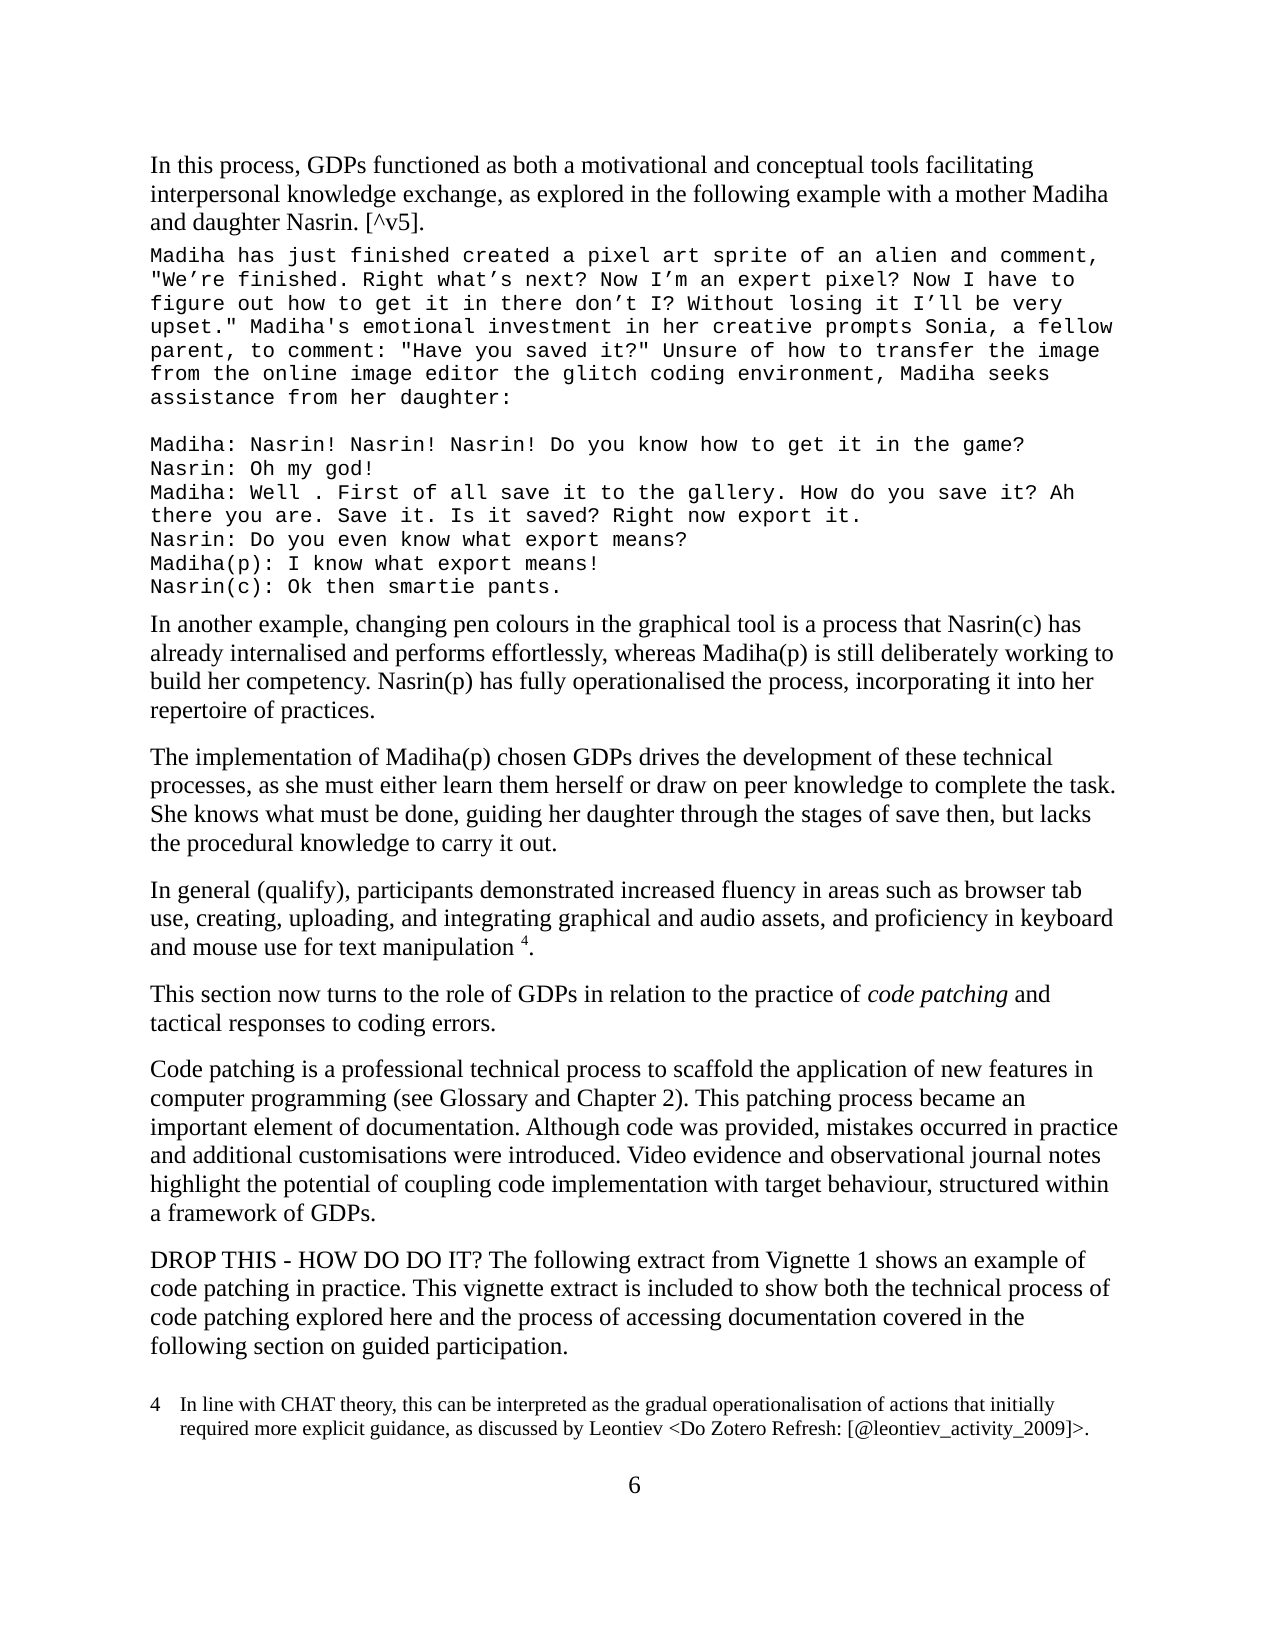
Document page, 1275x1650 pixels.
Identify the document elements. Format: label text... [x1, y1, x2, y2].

text Madiha: Well . First of all save it to the gallery. How do you save it? Ah there you are. Save it. Is it saved? Right now export it. [150, 482, 1125, 529]
text DROP THIS - HOW DO DO IT? The following extract from Vignette 1 shows an example of code patching in practice. This vignette extract is included to show both the technical process of code patching explored here and the process of accessing documentation covered in the following section on guided participation. [150, 1245, 1125, 1360]
text Madiha has just finished created a pixel art sprite of an alien and comment, "We’re finished. Right what’s next? Now I’m an expert pixel? Now I have to figure out how to get it in there don’t I? Without losing it I’ll be very upset." Madiha's emotional investment in her creative prompts Sonia, a fellow parent, to comment: "Have you saved it?" Unsure of how to transfer the image from the online image editor the glitch coding environment, Madiha seeks assistance from her daughter: [150, 245, 1125, 411]
text In line with CHAT theory, this can be interpreted as the gradual operationalisation of actions that initially required more explicit guidance, as discussed by Leontiev <Do Zotero Refresh: [@leontiev_activity_2009]>. [150, 1392, 1125, 1440]
text In this process, GDPs functioned as both a motivational and conceptual tools facilitating interpersonal knowledge exchange, as explored in the following example with a mother Madiha and daughter Nasrin. [^v5]. [150, 150, 1125, 236]
text In general (qualify), participants demonstrated increased fluency in areas such as browser tab use, creating, uploading, and integrating graphical and audio assets, and proficiency in keyboard and mouse use for text manipulation . [150, 875, 1125, 961]
text Code patching is a professional technical process to scaffold the application of new features in computer programming (see Glossary and Chapter 2). This patching process became an important element of documentation. Although code was provided, mistakes occurred in practice and additional customisations were introduced. Video evidence and observational journal notes highlight the potential of coupling code implementation with target behaviour, structured within a framework of GDPs. [150, 1054, 1125, 1227]
text Nasrin: Do you even know what export means? [150, 529, 1125, 553]
text Madiha: Nasrin! Nasrin! Nasrin! Do you know how to get it in the game? [150, 434, 1125, 458]
text The implementation of Madiha(p) chosen GDPs drives the development of these technical processes, as she must either learn them herself or draw on peer knowledge to complete the task. She knows what must be done, guiding her daughter through the stages of save then, but lacks the procedural knowledge to carry it out. [150, 742, 1125, 857]
text Nasrin(c): Ok then smartie pants. [150, 576, 1125, 600]
text Madiha(p): I know what export means! [150, 553, 1125, 576]
text In another example, changing pen colours in the graphical tool is a process that Nasrin(c) has already internalised and performs effortlessly, whereas Madiha(p) is still deliberately working to build her competency. Nasrin(p) has fully operationalised the process, incorporating it into her repertoire of practices. [150, 609, 1125, 724]
text Nasrin: Oh my god! [150, 458, 1125, 482]
text This section now turns to the role of GDPs in relation to the practice of code patching and tactical responses to coding errors. [150, 979, 1125, 1036]
